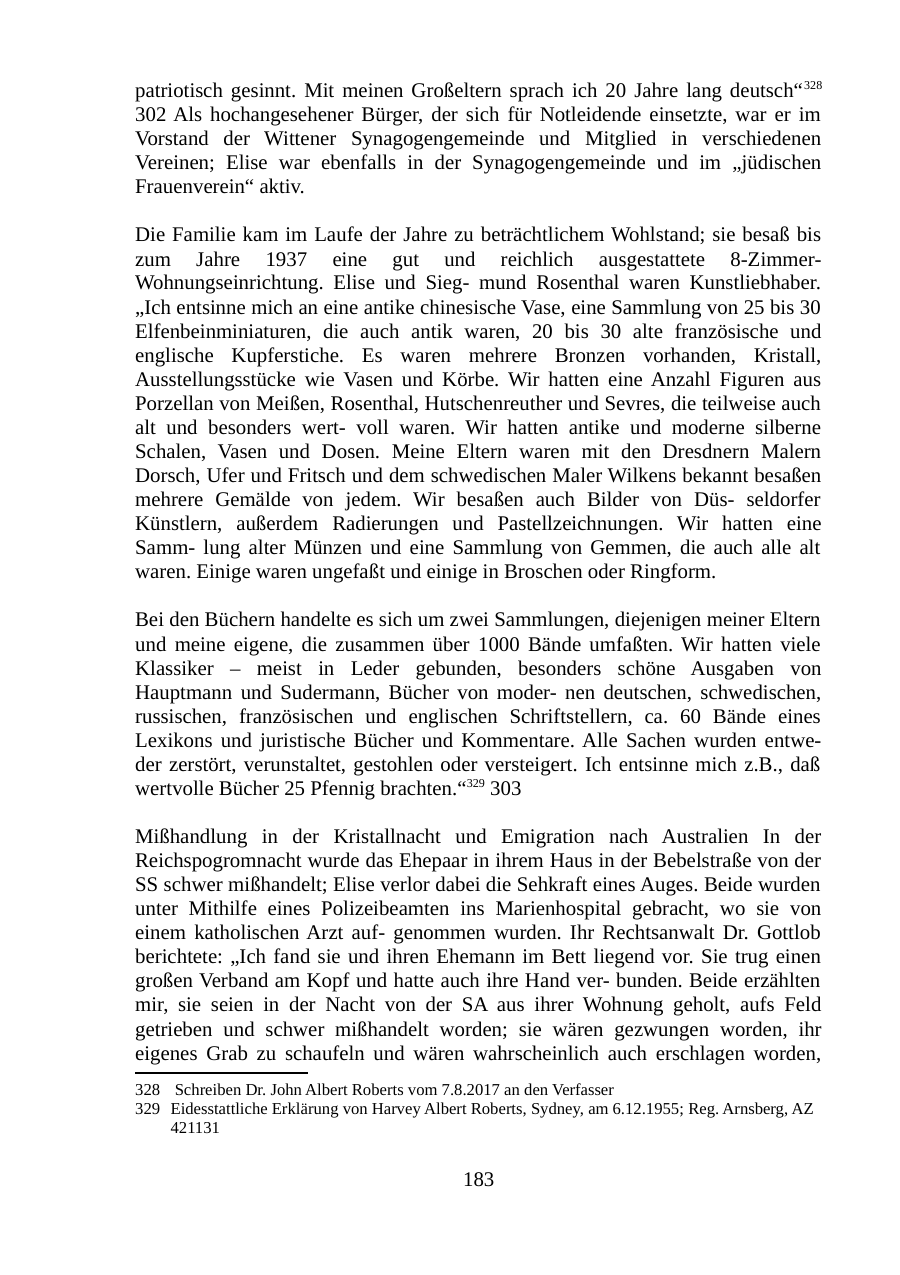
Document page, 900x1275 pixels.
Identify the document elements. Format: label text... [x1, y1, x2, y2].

text Schreiben Dr. John Albert Roberts vom 7.8.2017 an den Verfasser [135, 1079, 822, 1099]
text Eidesstattliche Erklärung von Harvey Albert Roberts, Sydney, am 6.12.1955; Reg. Arnsberg, AZ 421131 [135, 1099, 822, 1137]
text patriotisch gesinnt. Mit meinen Großeltern sprach ich 20 Jahre lang deutsch“ 302 Als hochangesehener Bürger, der sich für Notleidende einsetzte, war er im Vorstand der Wittener Synagogengemeinde und Mitglied in verschiedenen Vereinen; Elise war ebenfalls in der Synagogengemeinde und im „jüdischen Frauenverein“ aktiv. [135, 78, 822, 198]
text Mißhandlung in der Kristallnacht und Emigration nach Australien In der Reichspogromnacht wurde das Ehepaar in ihrem Haus in der Bebelstraße von der SS schwer mißhandelt; Elise verlor dabei die Sehkraft eines Auges. Beide wurden unter Mithilfe eines Polizeibeamten ins Marienhospital gebracht, wo sie von einem katholischen Arzt auf- genommen wurden. Ihr Rechtsanwalt Dr. Gottlob berichtete: „Ich fand sie und ihren Ehemann im Bett liegend vor. Sie trug einen großen Verband am Kopf und hatte auch ihre Hand ver- bunden. Beide erzählten mir, sie seien in der Nacht von der SA aus ihrer Wohnung geholt, aufs Feld getrieben und schwer mißhandelt worden; sie wären gezwungen worden, ihr eigenes Grab zu schaufeln und wären wahrscheinlich auch erschlagen worden, [135, 824, 822, 1064]
text Bei den Büchern handelte es sich um zwei Sammlungen, diejenigen meiner Eltern und meine eigene, die zusammen über 1000 Bände umfaßten. Wir hatten viele Klassiker – meist in Leder gebunden, besonders schöne Ausgaben von Hauptmann und Sudermann, Bücher von moder- nen deutschen, schwedischen, russischen, französischen und englischen Schriftstellern, ca. 60 Bände eines Lexikons und juristische Bücher und Kommentare. Alle Sachen wurden entwe- der zerstört, verunstaltet, gestohlen oder versteigert. Ich entsinne mich z.B., daß wertvolle Bücher 25 Pfennig brachten.“ 303 [135, 607, 822, 800]
text Die Familie kam im Laufe der Jahre zu beträchtlichem Wohlstand; sie besaß bis zum Jahre 1937 eine gut und reichlich ausgestattete 8-Zimmer-Wohnungseinrichtung. Elise und Sieg- mund Rosenthal waren Kunstliebhaber. „Ich entsinne mich an eine antike chinesische Vase, eine Sammlung von 25 bis 30 Elfenbeinminiaturen, die auch antik waren, 20 bis 30 alte französische und englische Kupferstiche. Es waren mehrere Bronzen vorhanden, Kristall, Ausstellungsstücke wie Vasen und Körbe. Wir hatten eine Anzahl Figuren aus Porzellan von Meißen, Rosenthal, Hutschenreuther und Sevres, die teilweise auch alt und besonders wert- voll waren. Wir hatten antike und moderne silberne Schalen, Vasen und Dosen. Meine Eltern waren mit den Dresdnern Malern Dorsch, Ufer und Fritsch und dem schwedischen Maler Wilkens bekannt besaßen mehrere Gemälde von jedem. Wir besaßen auch Bilder von Düs- seldorfer Künstlern, außerdem Radierungen und Pastellzeichnungen. Wir hatten eine Samm- lung alter Münzen und eine Sammlung von Gemmen, die auch alle alt waren. Einige waren ungefaßt und einige in Broschen oder Ringform. [135, 222, 822, 583]
